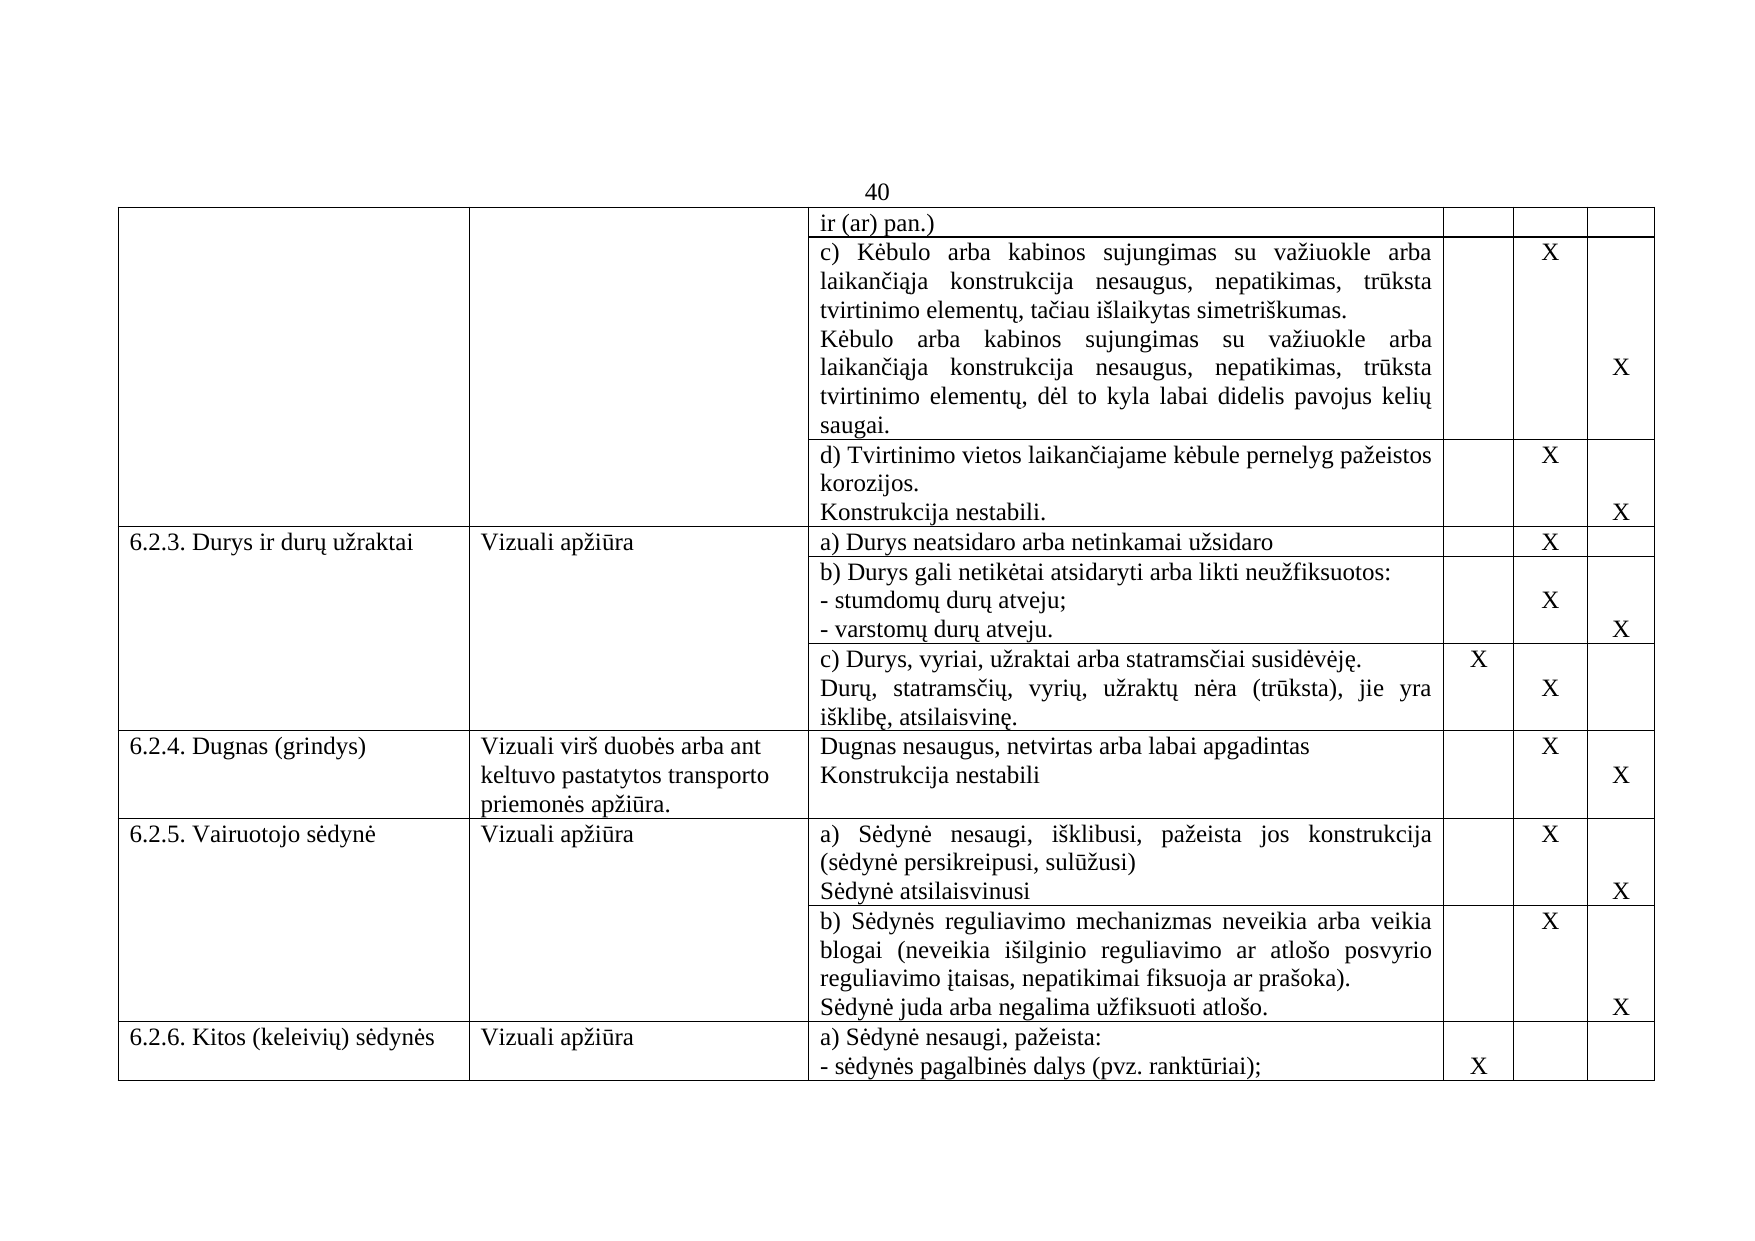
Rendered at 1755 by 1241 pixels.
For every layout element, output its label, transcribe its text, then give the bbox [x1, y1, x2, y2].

table_cell a) Sėdynė nesaugi, pažeista: - sėdynės pagalbinės dalys (pvz. ranktūriai); [809, 1022, 1443, 1079]
table_cell X [1514, 819, 1587, 905]
table_cell a) Durys neatsidaro arba netinkamai užsidaro [809, 527, 1443, 556]
table_cell X [1588, 440, 1654, 526]
table_cell X [1514, 644, 1587, 730]
table_cell d) Tvirtinimo vietos laikančiajame kėbule pernelyg pažeistos korozijos. Konstrukcija nestabili. [809, 440, 1443, 526]
table_cell 6.2.6. Kitos (keleivių) sėdynės [119, 1022, 469, 1079]
table_cell [119, 208, 469, 526]
table_cell Vizuali virš duobės arba ant keltuvo pastatytos transporto priemonės apžiūra. [470, 731, 808, 818]
table_cell [1588, 527, 1654, 556]
table_cell [1588, 1022, 1654, 1079]
table_cell [1444, 557, 1513, 643]
table_cell X [1514, 440, 1587, 526]
table_cell X [1588, 557, 1654, 643]
table_cell c) Durys, vyriai, užraktai arba statramsčiai susidėvėję. Durų, statramsčių, vyrių, užraktų nėra (trūksta), jie yra išklibę, atsilaisvinę. [809, 644, 1443, 730]
table_cell c) Kėbulo arba kabinos sujungimas su važiuokle arba laikančiąja konstrukcija nesaugus, nepatikimas, trūksta tvirtinimo elementų, tačiau išlaikytas simetriškumas. Kėbulo arba kabinos sujungimas su važiuokle arba laikančiąja konstrukcija nesaugus, nepatikimas, trūksta tvirtinimo elementų, dėl to kyla labai didelis pavojus kelių saugai. [809, 238, 1443, 439]
table_cell X [1588, 238, 1654, 439]
table_cell X [1514, 557, 1587, 643]
table_cell [1444, 906, 1513, 1021]
table_cell Vizuali apžiūra [470, 527, 808, 730]
table_cell [1514, 208, 1587, 236]
table_cell [1444, 819, 1513, 905]
table_cell X [1444, 1022, 1513, 1079]
table_cell 6.2.4. Dugnas (grindys) [119, 731, 469, 818]
table_cell [1444, 440, 1513, 526]
table_cell [470, 208, 808, 526]
table_cell X [1588, 731, 1654, 818]
table_cell X [1514, 527, 1587, 556]
table_cell ir (ar) pan.) [809, 208, 1443, 236]
table_cell X [1514, 906, 1587, 1021]
table_cell Vizuali apžiūra [470, 819, 808, 1021]
table_cell X [1444, 644, 1513, 730]
table_cell b) Sėdynės reguliavimo mechanizmas neveikia arba veikia blogai (neveikia išilginio reguliavimo ar atlošo posvyrio reguliavimo įtaisas, nepatikimai fiksuoja ar prašoka). Sėdynė juda arba negalima užfiksuoti atlošo. [809, 906, 1443, 1021]
table_cell Dugnas nesaugus, netvirtas arba labai apgadintas Konstrukcija nestabili [809, 731, 1443, 818]
table_cell 6.2.5. Vairuotojo sėdynė [119, 819, 469, 1021]
table_cell [1444, 731, 1513, 818]
table_cell [1444, 527, 1513, 556]
table_cell a) Sėdynė nesaugi, išklibusi, pažeista jos konstrukcija (sėdynė persikreipusi, sulūžusi) Sėdynė atsilaisvinusi [809, 819, 1443, 905]
table_cell [1444, 208, 1513, 236]
table_cell [1444, 238, 1513, 439]
table_cell X [1514, 238, 1587, 439]
table_cell [1588, 208, 1654, 236]
table_cell 6.2.3. Durys ir durų užraktai [119, 527, 469, 730]
table_cell Vizuali apžiūra [470, 1022, 808, 1079]
table_cell [1588, 644, 1654, 730]
table_cell [1514, 1022, 1587, 1079]
table_cell X [1588, 906, 1654, 1021]
table_cell X [1514, 731, 1587, 818]
table_cell b) Durys gali netikėtai atsidaryti arba likti neužfiksuotos: - stumdomų durų atveju; - varstomų durų atveju. [809, 557, 1443, 643]
table_cell X [1588, 819, 1654, 905]
